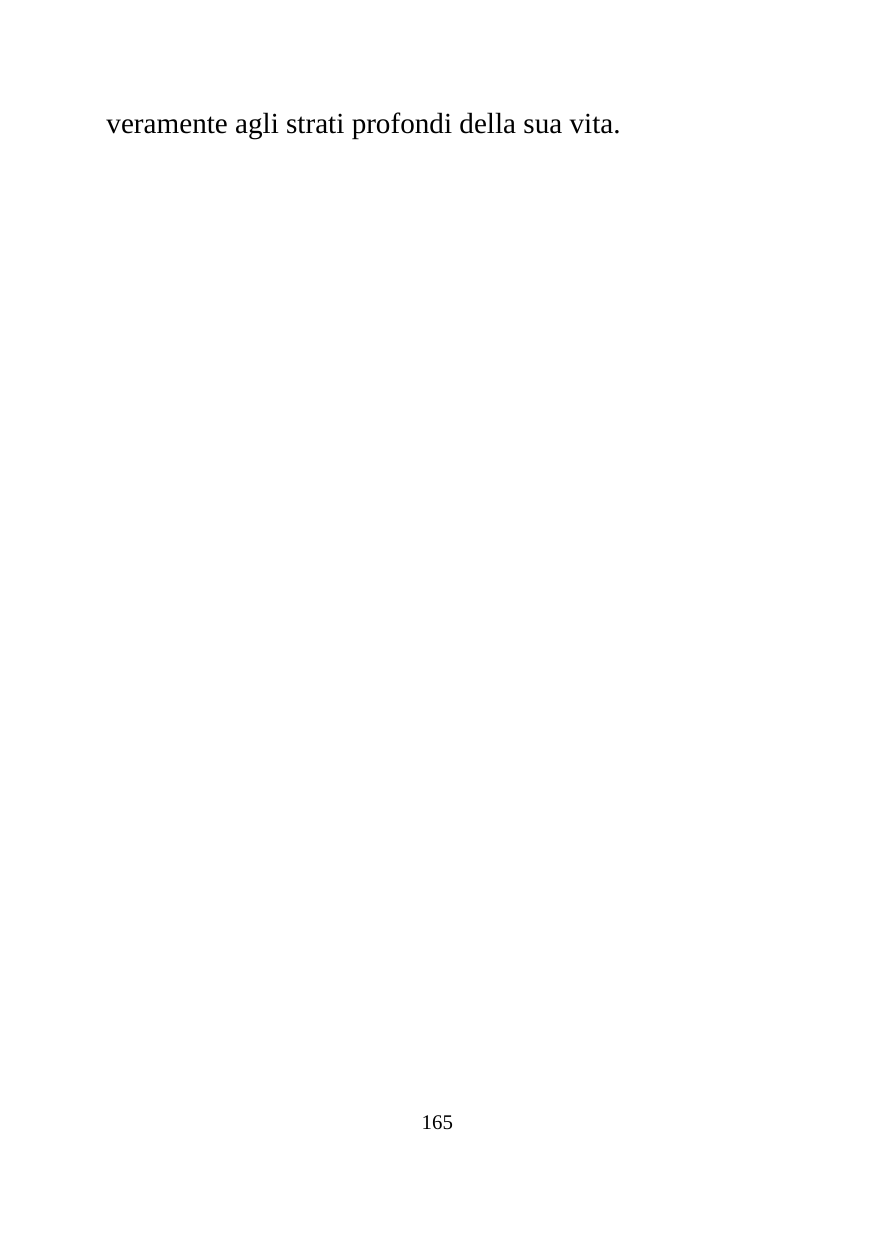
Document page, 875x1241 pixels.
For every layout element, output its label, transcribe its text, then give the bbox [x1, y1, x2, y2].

text veramente agli strati profondi della sua vita. [106, 106, 768, 140]
